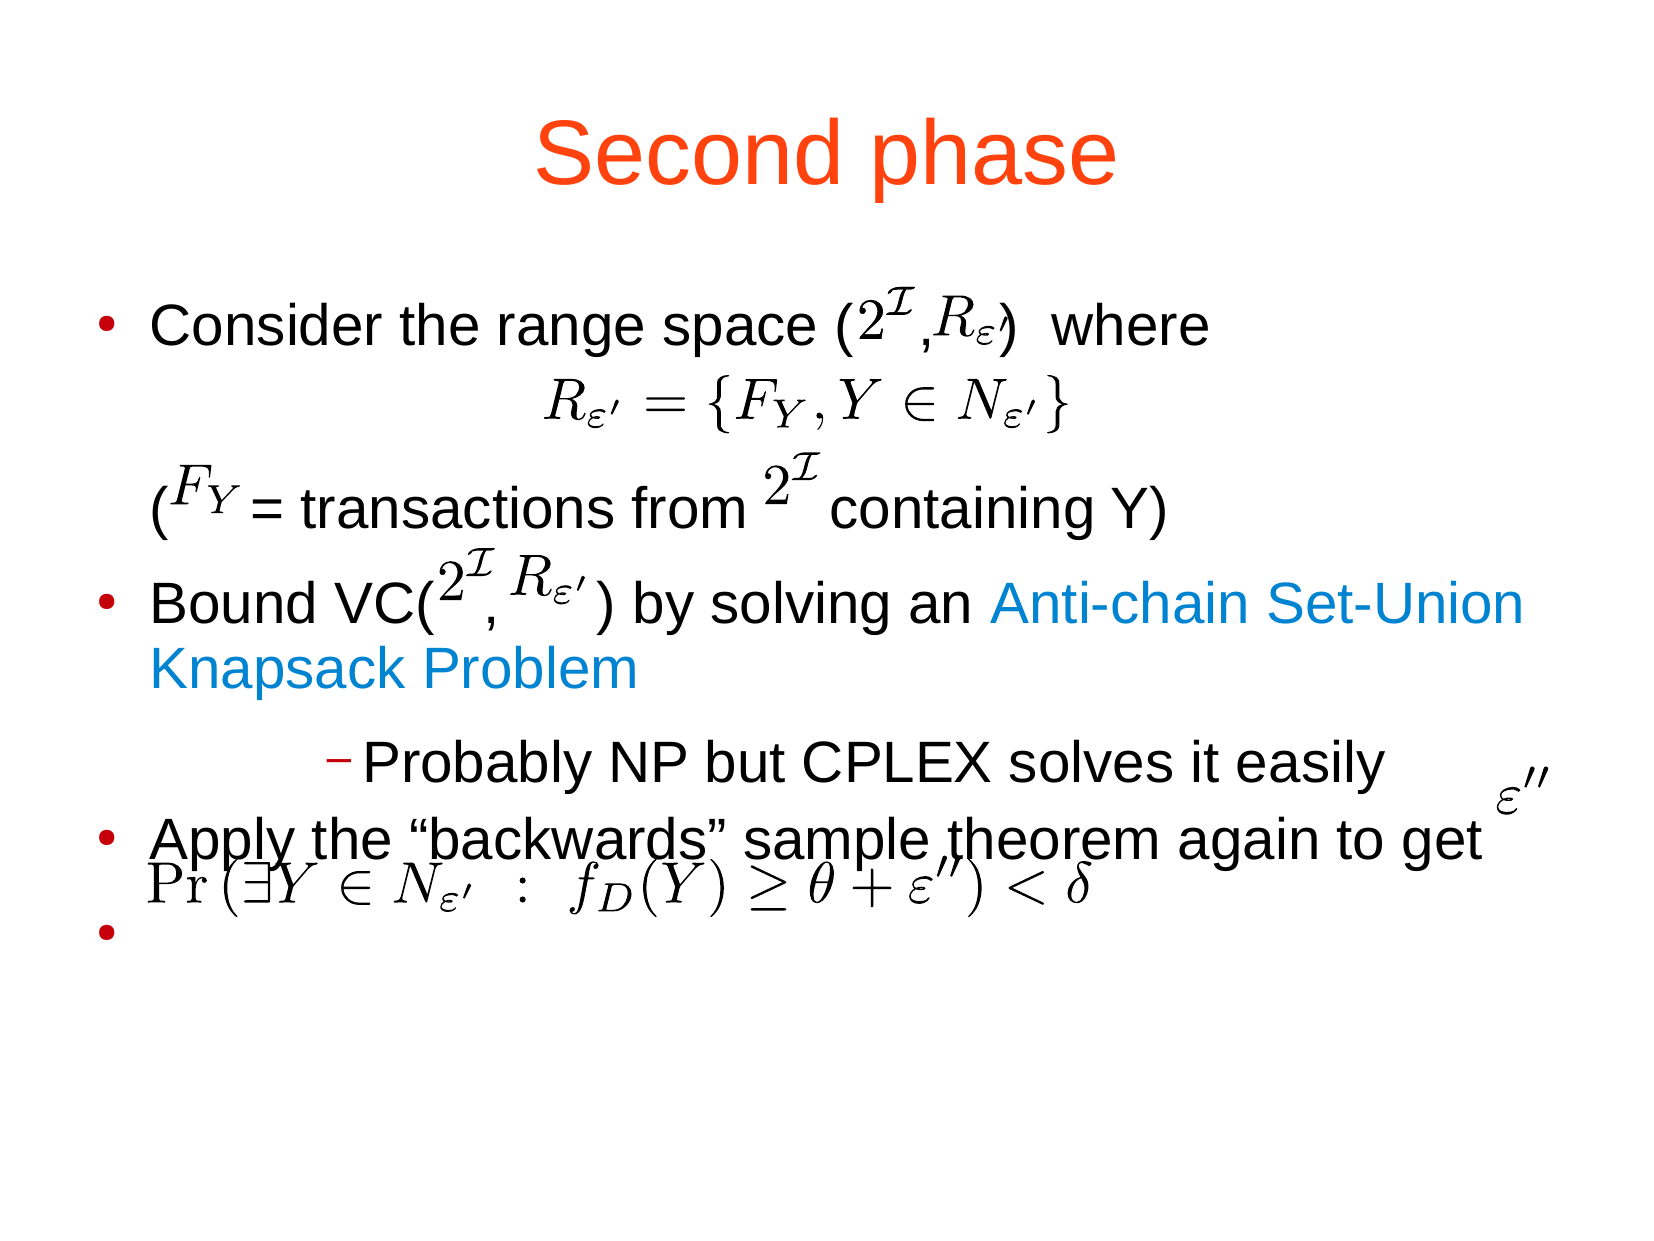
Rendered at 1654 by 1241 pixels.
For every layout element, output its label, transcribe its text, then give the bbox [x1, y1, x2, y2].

picture [510, 555, 585, 605]
picture [1496, 766, 1549, 815]
picture [543, 375, 1068, 434]
picture [439, 548, 496, 601]
picture [859, 286, 916, 339]
picture [932, 295, 1008, 346]
list Consider the range space ( , ) where ( = transactions from containing Y) Bound VC( , ) by solving an Anti-chain Set-Union Knapsack Problem Probably NP but CPLEX solves it easily Apply the “backwards” sample theorem again to get [78, 292, 1534, 1203]
title Second phase [82, 49, 1571, 257]
picture [147, 855, 1092, 918]
picture [169, 464, 241, 514]
picture [765, 452, 821, 505]
